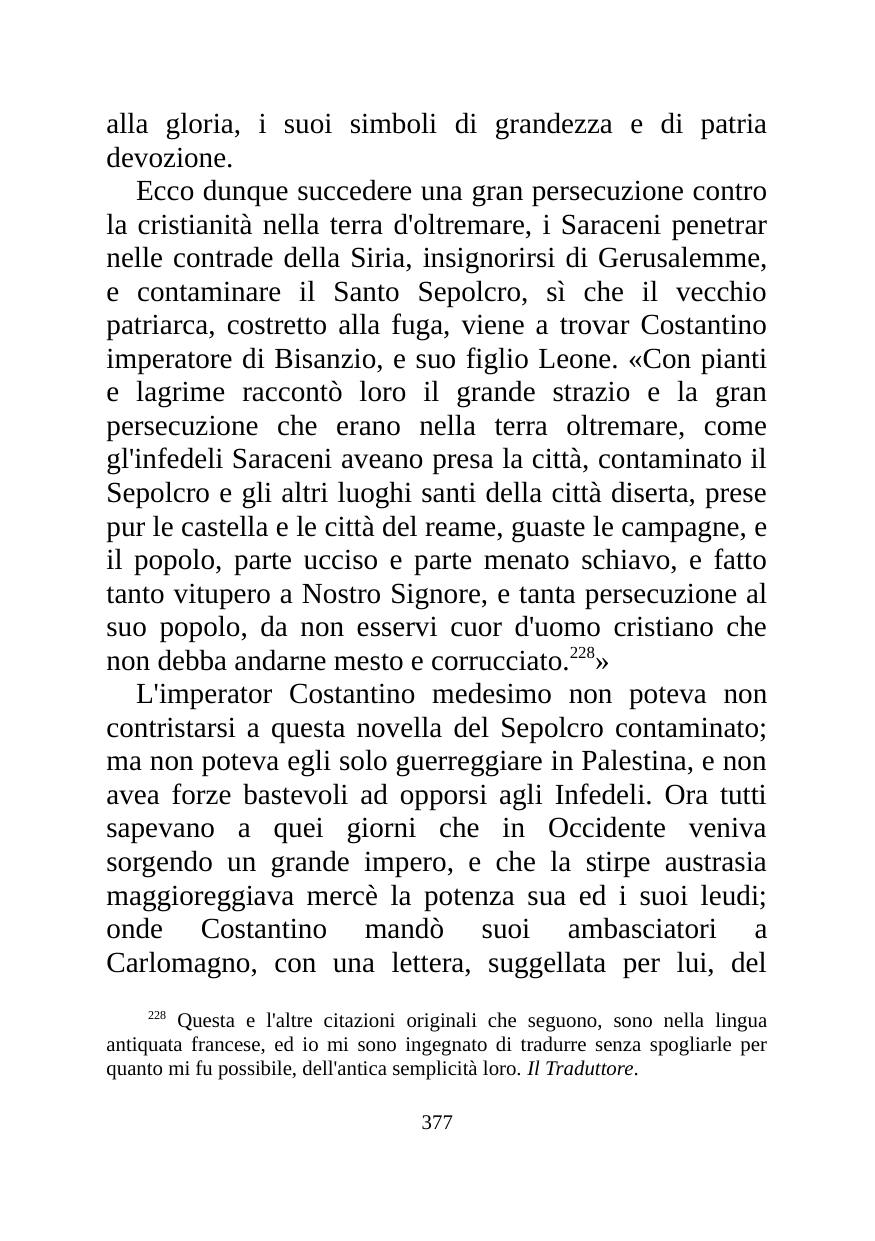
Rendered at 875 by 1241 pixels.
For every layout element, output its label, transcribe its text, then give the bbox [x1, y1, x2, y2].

text Ecco dunque succedere una gran persecuzione contro la cristianità nella terra d'oltremare, i Saraceni penetrar nelle contrade della Siria, insignorirsi di Gerusalemme, e contaminare il Santo Sepolcro, sì che il vecchio patriarca, costretto alla fuga, viene a trovar Costantino imperatore di Bisanzio, e suo figlio Leone. «Con pianti e lagrime raccontò loro il grande strazio e la gran persecuzione che erano nella terra oltremare, come gl'infedeli Saraceni aveano presa la città, contaminato il Sepolcro e gli altri luoghi santi della città diserta, prese pur le castella e le città del reame, guaste le campagne, e il popolo, parte ucciso e parte menato schiavo, e fatto tanto vitupero a Nostro Signore, e tanta persecuzione al suo popolo, da non esservi cuor d'uomo cristiano che non debba andarne mesto e corrucciato.» [106, 173, 768, 676]
text Questa e l'altre citazioni originali che seguono, sono nella lingua antiquata francese, ed io mi sono ingegnato di tradurre senza spogliarle per quanto mi fu possibile, dell'antica semplicità loro. Il Traduttore. [106, 1008, 768, 1080]
text L'imperator Costantino medesimo non poteva non contristarsi a questa novella del Sepolcro contaminato; ma non poteva egli solo guerreggiare in Palestina, e non avea forze bastevoli ad opporsi agli Infedeli. Ora tutti sapevano a quei giorni che in Occidente veniva sorgendo un grande impero, e che la stirpe austrasia maggioreggiava mercè la potenza sua ed i suoi leudi; onde Costantino mandò suoi ambasciatori a Carlomagno, con una lettera, suggellata per lui, del [106, 676, 768, 978]
text alla gloria, i suoi simboli di grandezza e di patria devozione. [106, 106, 768, 173]
